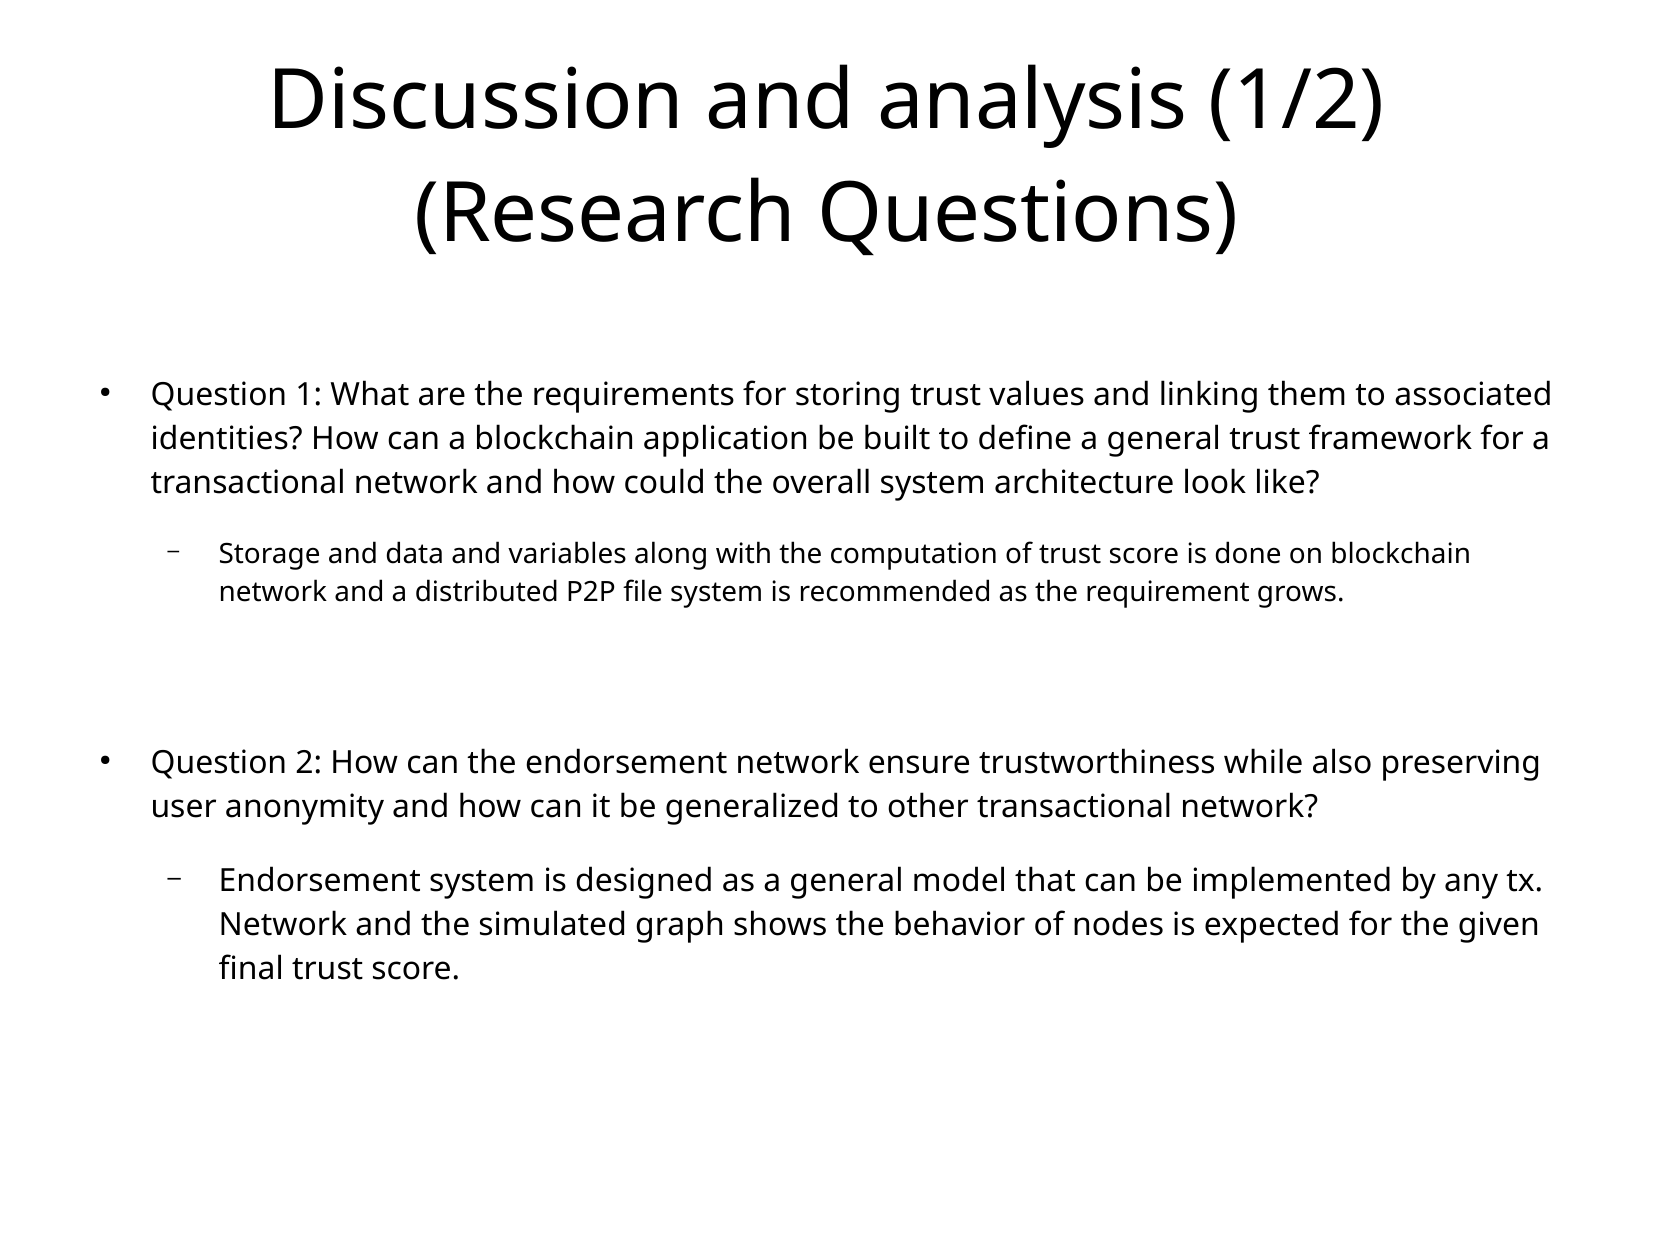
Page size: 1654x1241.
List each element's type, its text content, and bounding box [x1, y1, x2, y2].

title Discussion and analysis (1/2) (Research Questions) [82, 39, 1571, 267]
list Question 1: What are the requirements for storing trust values and linking them to associated identities? How can a blockchain application be built to define a general trust framework for a transactional network and how could the overall system architecture look like? Storage and data and variables along with the computation of trust score is done on blockchain network and a distributed P2P file system is recommended as the requirement grows. Question 2: How can the endorsement network ensure trustworthiness while also preserving user anonymity and how can it be generalized to other transactional network? Endorsement system is designed as a general model that can be implemented by any tx. Network and the simulated graph shows the behavior of nodes is expected for the given final trust score. [82, 290, 1571, 1010]
